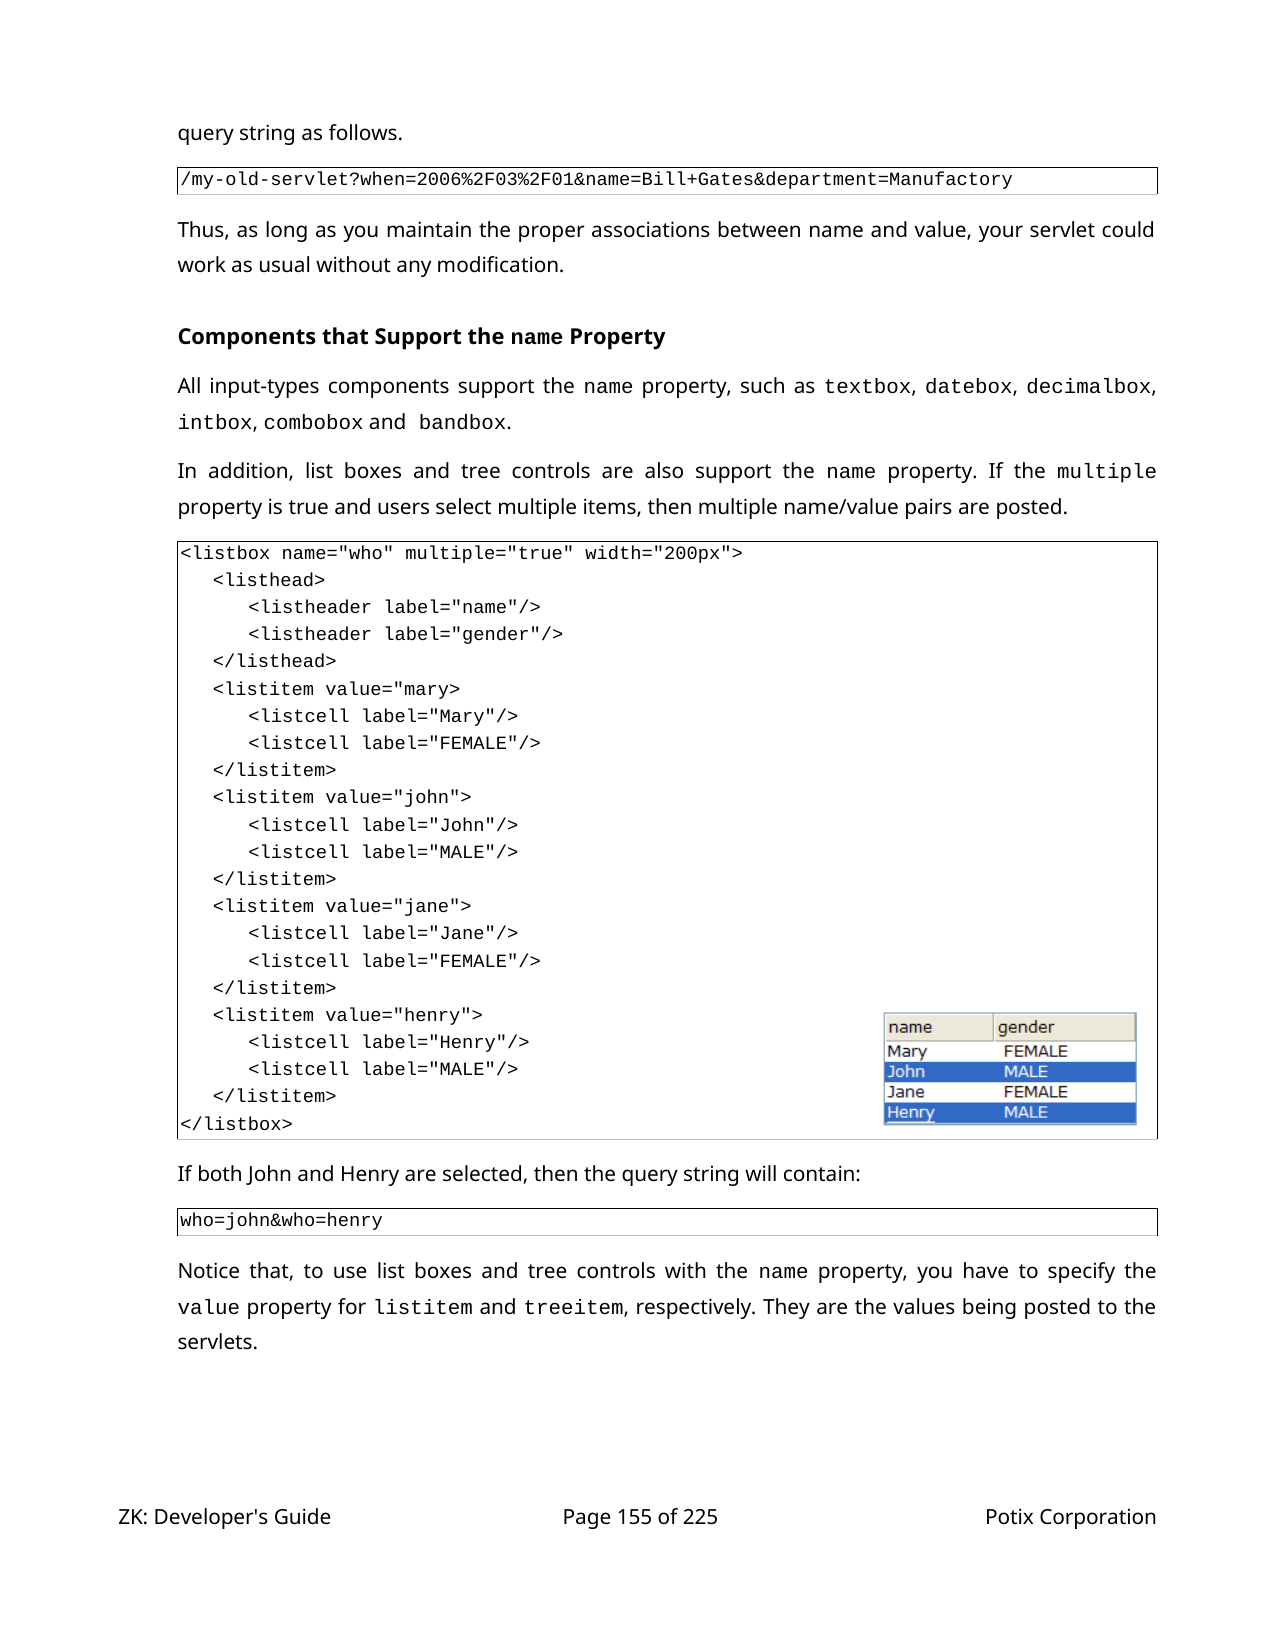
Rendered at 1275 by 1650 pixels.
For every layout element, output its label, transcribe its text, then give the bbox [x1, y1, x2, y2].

text In addition, list boxes and tree controls are also support the name property. If the multiple property is true and users select multiple items, then multiple name/value pairs are posted. [177, 456, 1157, 520]
text <listcell label="FEMALE"/> [178, 731, 1157, 755]
text query string as follows. [177, 118, 1157, 146]
text <listcell label="Jane"/> [178, 921, 1157, 946]
text </listitem> [178, 976, 1157, 1000]
text </listitem> [178, 867, 1157, 891]
text <listheader label="gender"/> [178, 622, 1157, 646]
text /my-old-servlet?when=2006%2F03%2F01&name=Bill+Gates&department=Manufactory [178, 168, 1157, 194]
text <listcell label="Mary"/> [178, 704, 1157, 728]
text </listitem> [178, 758, 1157, 782]
picture [880, 1011, 1142, 1128]
text <listitem value="jane"> [178, 894, 1157, 918]
text </listhead> [178, 649, 1157, 674]
text Thus, as long as you maintain the proper associations between name and value, your servlet could work as usual without any modification. [177, 215, 1157, 278]
subtitle Components that Support the name Property [177, 321, 1157, 351]
text <listbox name="who" multiple="true" width="200px"> [178, 542, 1157, 565]
text <listcell label="FEMALE"/> [178, 948, 1157, 973]
text <listheader label="name"/> [178, 595, 1157, 619]
text who=john&who=henry [178, 1209, 1157, 1235]
text </listbox> [178, 1112, 1157, 1139]
text <listhead> [178, 568, 1157, 592]
text Notice that, to use list boxes and tree controls with the name property, you have to specify the value property for listitem and treeitem, respectively. They are the values being posted to the servlets. [177, 1256, 1157, 1356]
text <listcell label="Henry"/> [178, 1030, 880, 1054]
text <listcell label="MALE"/> [178, 840, 1157, 864]
text If both John and Henry are selected, then the query string will contain: [177, 1159, 1157, 1188]
text <listitem value="mary> [178, 677, 1157, 701]
text <listcell label="John"/> [178, 812, 1157, 837]
text <listitem value="henry"> [178, 1003, 1157, 1027]
text [1142, 1084, 1157, 1109]
text <listitem value="john"> [178, 785, 1157, 809]
text <listcell label="MALE"/> [178, 1057, 880, 1081]
text All input-types components support the name property, such as textbox, datebox, decimalbox, intbox, combobox and bandbox. [177, 372, 1157, 436]
text </listitem> [178, 1084, 880, 1109]
